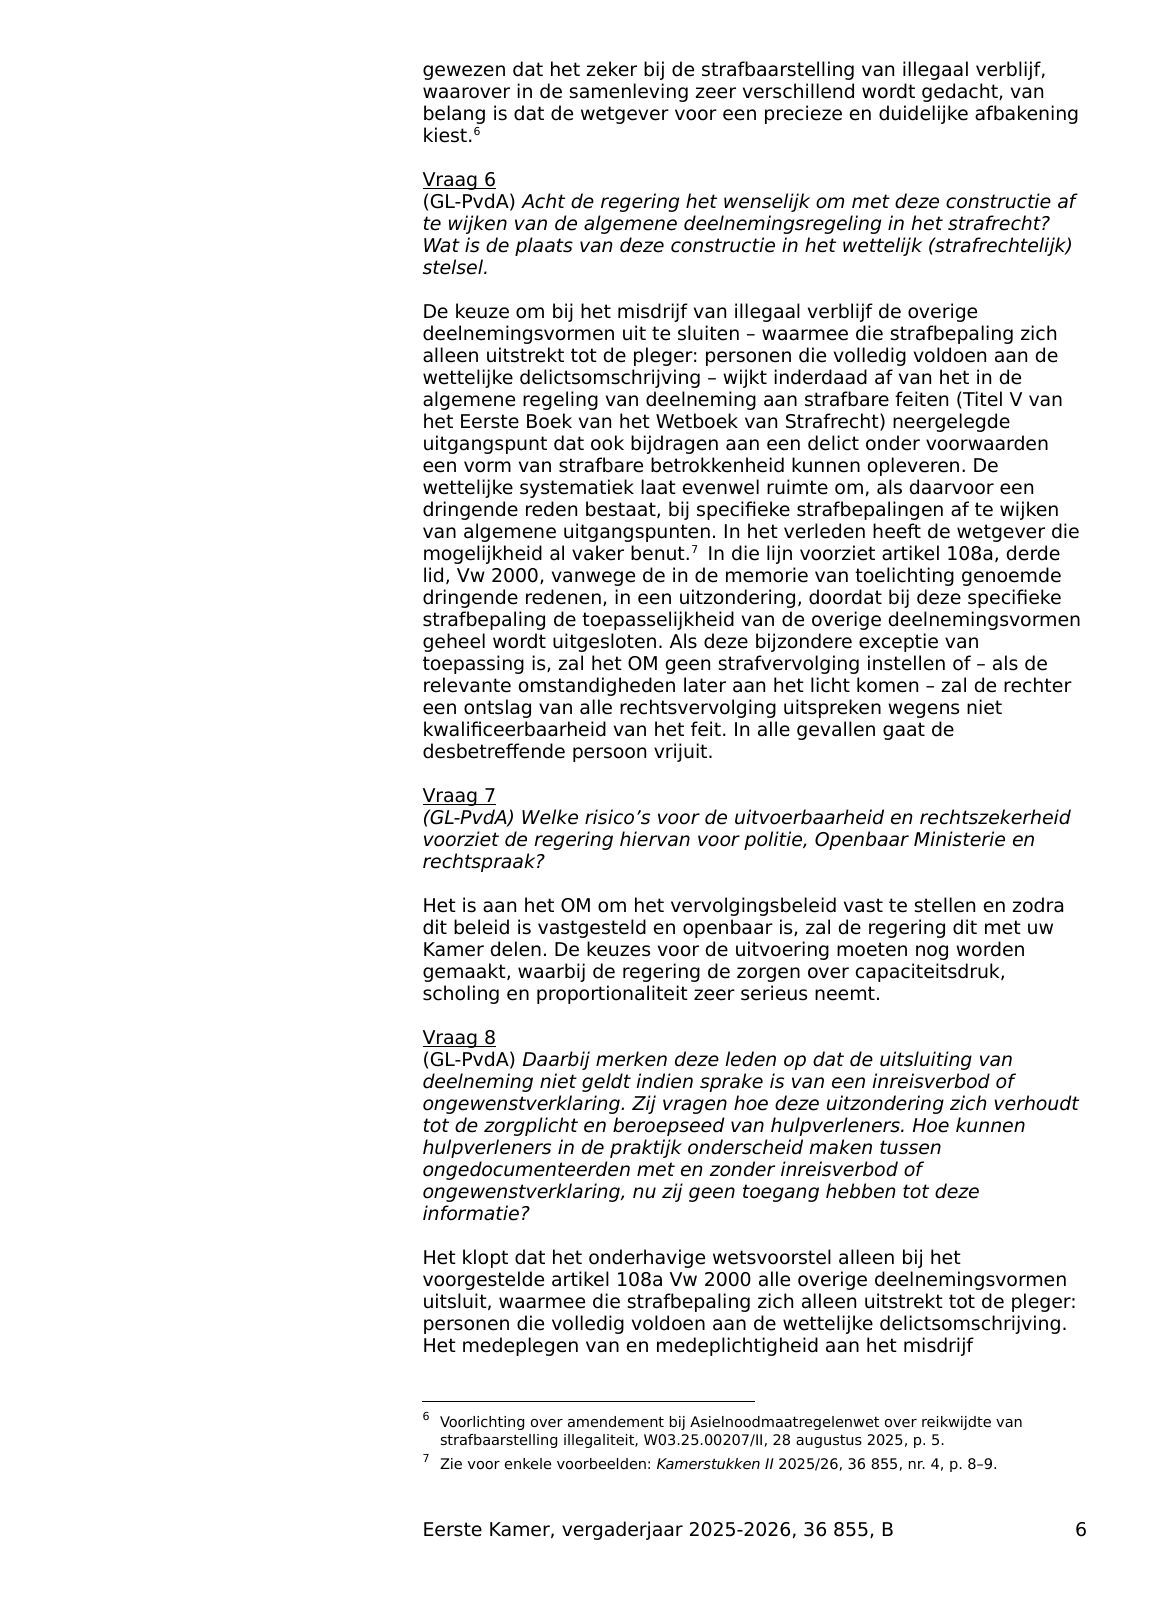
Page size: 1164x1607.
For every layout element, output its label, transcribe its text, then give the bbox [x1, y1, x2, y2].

text Zie voor enkele voorbeelden: Kamerstukken II 2025/26, 36 855, nr. 4, p. 8–9. [422, 1452, 1087, 1474]
text De keuze om bij het misdrijf van illegaal verblijf de overige deelnemingsvormen uit te sluiten – waarmee die strafbepaling zich alleen uitstrekt tot de pleger: personen die volledig voldoen aan de wettelijke delictsomschrijving – wijkt inderdaad af van het in de algemene regeling van deelneming aan strafbare feiten (Titel V van het Eerste Boek van het Wetboek van Strafrecht) neergelegde uitgangspunt dat ook bijdragen aan een delict onder voorwaarden een vorm van strafbare betrokkenheid kunnen opleveren. De wettelijke systematiek laat evenwel ruimte om, als daarvoor een dringende reden bestaat, bij specifieke strafbepalingen af te wijken van algemene uitgangspunten. In het verleden heeft de wetgever die mogelijkheid al vaker benut. In die lijn voorziet artikel 108a, derde lid, Vw 2000, vanwege de in de memorie van toelichting genoemde dringende redenen, in een uitzondering, doordat bij deze specifieke strafbepaling de toepasselijkheid van de overige deelnemingsvormen geheel wordt uitgesloten. Als deze bijzondere exceptie van toepassing is, zal het OM geen strafvervolging instellen of – als de relevante omstandigheden later aan het licht komen – zal de rechter een ontslag van alle rechtsvervolging uitspreken wegens niet kwalificeerbaarheid van het feit. In alle gevallen gaat de desbetreffende persoon vrijuit. [422, 301, 1087, 763]
text (GL-PvdA) Acht de regering het wenselijk om met deze constructie af te wijken van de algemene deelnemingsregeling in het strafrecht? Wat is de plaats van deze constructie in het wettelijk (strafrechtelijk) stelsel. [422, 191, 1087, 279]
text (GL-PvdA) Welke risico’s voor de uitvoerbaarheid en rechtszekerheid voorziet de regering hiervan voor politie, Openbaar Ministerie en rechtspraak? [422, 807, 1087, 873]
text Vraag 7 [422, 785, 1087, 807]
text Voorlichting over amendement bij Asielnoodmaatregelenwet over reikwijdte van strafbaarstelling illegaliteit, W03.25.00207/II, 28 augustus 2025, p. 5. [422, 1410, 1087, 1449]
text (GL-PvdA) Daarbij merken deze leden op dat de uitsluiting van deelneming niet geldt indien sprake is van een inreisverbod of ongewenstverklaring. Zij vragen hoe deze uitzondering zich verhoudt tot de zorgplicht en beroepseed van hulpverleners. Hoe kunnen hulpverleners in de praktijk onderscheid maken tussen ongedocumenteerden met en zonder inreisverbod of ongewenstverklaring, nu zij geen toegang hebben tot deze informatie? [422, 1049, 1087, 1225]
text gewezen dat het zeker bij de strafbaarstelling van illegaal verblijf, waarover in de samenleving zeer verschillend wordt gedacht, van belang is dat de wetgever voor een precieze en duidelijke afbakening kiest. [422, 59, 1087, 147]
text Het is aan het OM om het vervolgingsbeleid vast te stellen en zodra dit beleid is vastgesteld en openbaar is, zal de regering dit met uw Kamer delen. De keuzes voor de uitvoering moeten nog worden gemaakt, waarbij de regering de zorgen over capaciteitsdruk, scholing en proportionaliteit zeer serieus neemt. [422, 895, 1087, 1005]
text Het klopt dat het onderhavige wetsvoorstel alleen bij het voorgestelde artikel 108a Vw 2000 alle overige deelnemingsvormen uitsluit, waarmee die strafbepaling zich alleen uitstrekt tot de pleger: personen die volledig voldoen aan de wettelijke delictsomschrijving. Het medeplegen van en medeplichtigheid aan het misdrijf [422, 1247, 1087, 1357]
text Vraag 8 [422, 1027, 1087, 1049]
text Vraag 6 [422, 169, 1087, 191]
